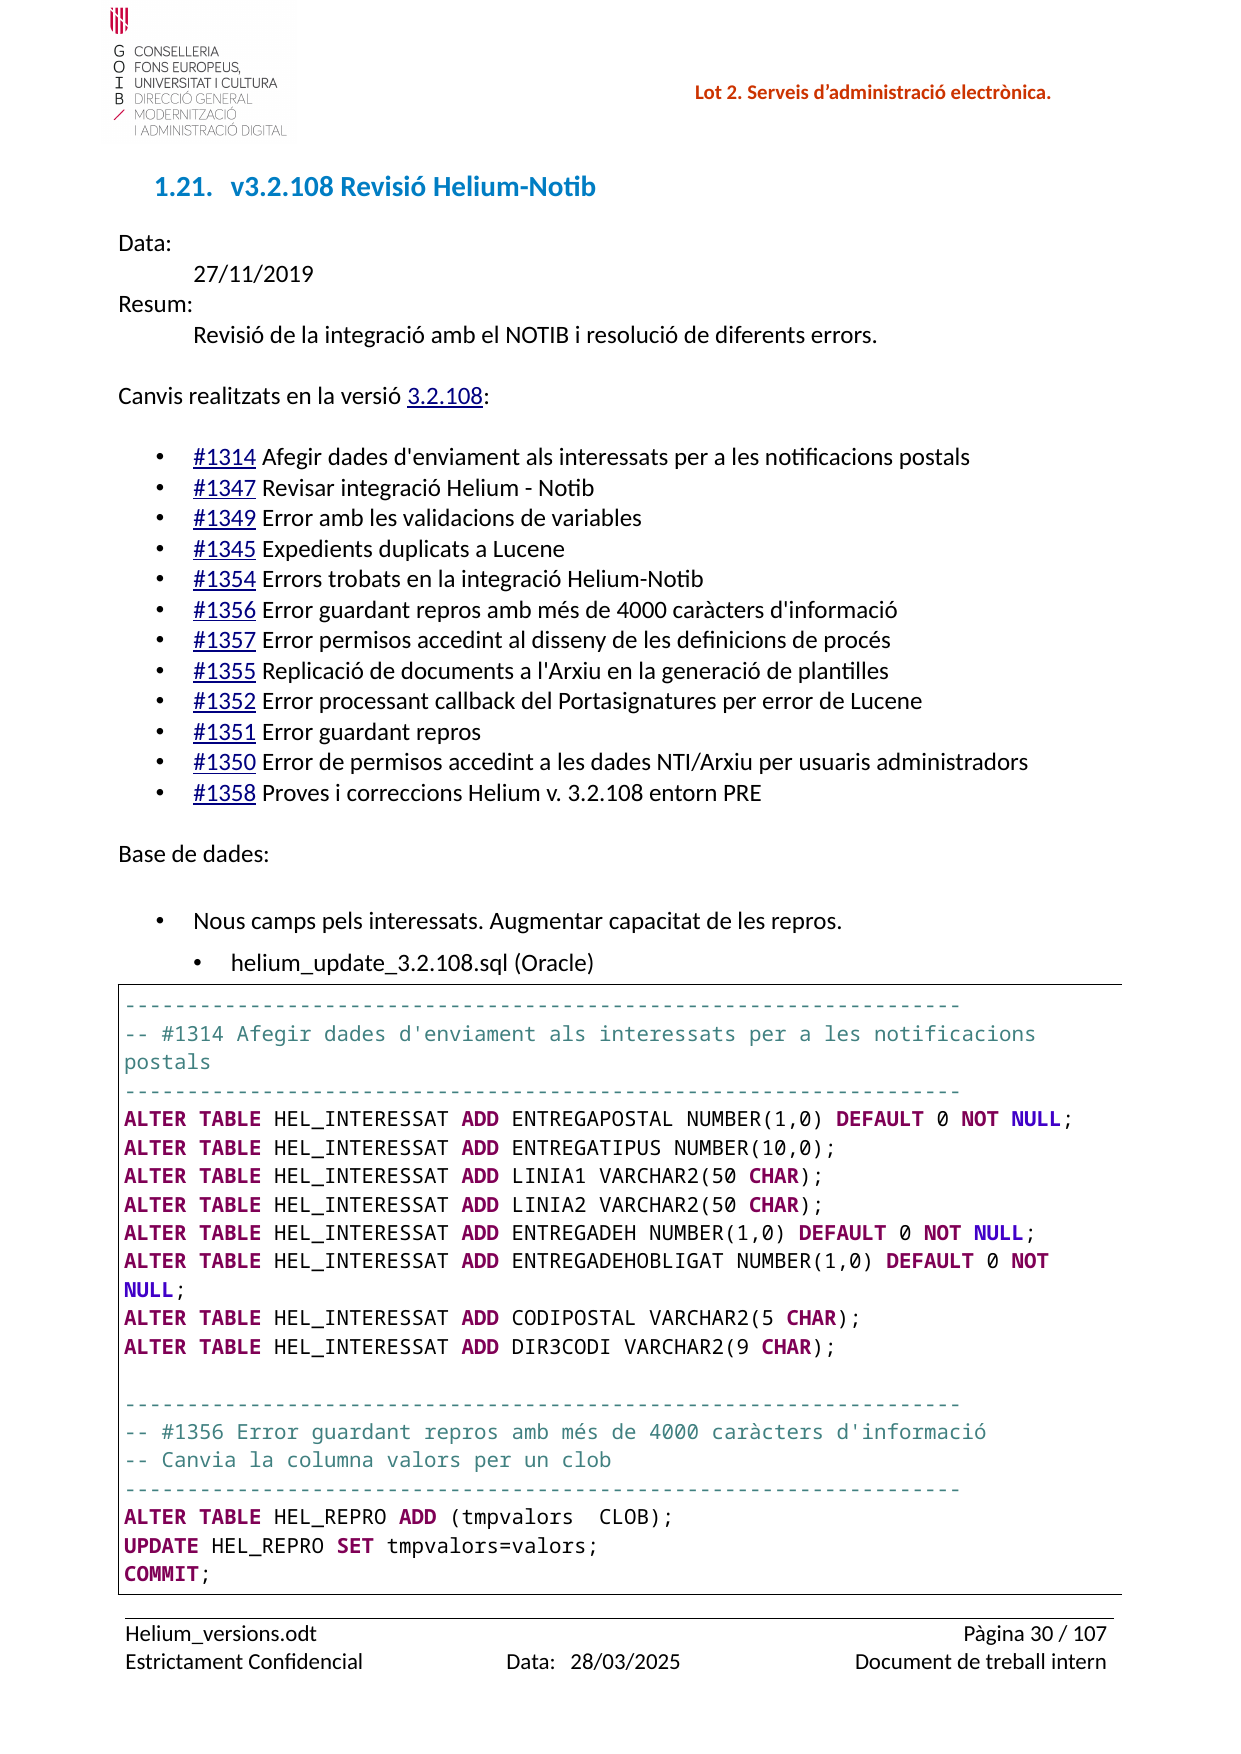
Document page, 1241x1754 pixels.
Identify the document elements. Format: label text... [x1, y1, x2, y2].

list #1345 Expedients duplicats a Lucene [156, 533, 1122, 563]
table_header ------------------------------------------------------------------- -- #1314 Afegir dades d'enviament als interessats per a les notificacions postals ------------------------------------------------------------------- ALTER TABLE HEL_INTERESSAT ADD ENTREGAPOSTAL NUMBER(1,0) DEFAULT 0 NOT NULL; ALTER TABLE HEL_INTERESSAT ADD ENTREGATIPUS NUMBER(10,0); ALTER TABLE HEL_INTERESSAT ADD LINIA1 VARCHAR2(50 CHAR); ALTER TABLE HEL_INTERESSAT ADD LINIA2 VARCHAR2(50 CHAR); ALTER TABLE HEL_INTERESSAT ADD ENTREGADEH NUMBER(1,0) DEFAULT 0 NOT NULL; ALTER TABLE HEL_INTERESSAT ADD ENTREGADEHOBLIGAT NUMBER(1,0) DEFAULT 0 NOT NULL; ALTER TABLE HEL_INTERESSAT ADD CODIPOSTAL VARCHAR2(5 CHAR); ALTER TABLE HEL_INTERESSAT ADD DIR3CODI VARCHAR2(9 CHAR); ------------------------------------------------------------------- -- #1356 Error guardant repros amb més de 4000 caràcters d'informació -- Canvia la columna valors per un clob ------------------------------------------------------------------- ALTER TABLE HEL_REPRO ADD (tmpvalors CLOB); UPDATE HEL_REPRO SET tmpvalors=valors; COMMIT; [119, 985, 1122, 1593]
text Resum: [118, 289, 1122, 319]
list #1355 Replicació de documents a l'Arxiu en la generació de plantilles [156, 655, 1122, 685]
list #1350 Error de permisos accedint a les dades NTI/Arxiu per usuaris administradors [156, 746, 1122, 777]
text 27/11/2019 [118, 258, 1122, 289]
list #1347 Revisar integració Helium - Notib [156, 472, 1122, 502]
text Base de dades: [118, 838, 1122, 868]
list #1352 Error processant callback del Portasignatures per error de Lucene [156, 685, 1122, 716]
list #1349 Error amb les validacions de variables [156, 502, 1122, 533]
list Nous camps pels interessats. Augmentar capacitat de les repros. [156, 905, 1122, 936]
list #1354 Errors trobats en la integració Helium-Notib [156, 563, 1122, 594]
text Data: [118, 228, 1122, 258]
subtitle v3.2.108 Revisió Helium-Notib [153, 168, 1122, 204]
list #1314 Afegir dades d'enviament als interessats per a les notificacions postals [156, 441, 1122, 472]
list #1356 Error guardant repros amb més de 4000 caràcters d'informació [156, 594, 1122, 624]
list helium_update_3.2.108.sql (Oracle) [193, 947, 1122, 978]
list #1358 Proves i correccions Helium v. 3.2.108 entorn PRE [156, 777, 1122, 807]
picture [100, 0, 297, 144]
list #1357 Error permisos accedint al disseny de les definicions de procés [156, 624, 1122, 655]
text Canvis realitzats en la versió 3.2.108: [118, 380, 1122, 411]
text Revisió de la integració amb el NOTIB i resolució de diferents errors. [118, 319, 1122, 350]
list #1351 Error guardant repros [156, 716, 1122, 746]
